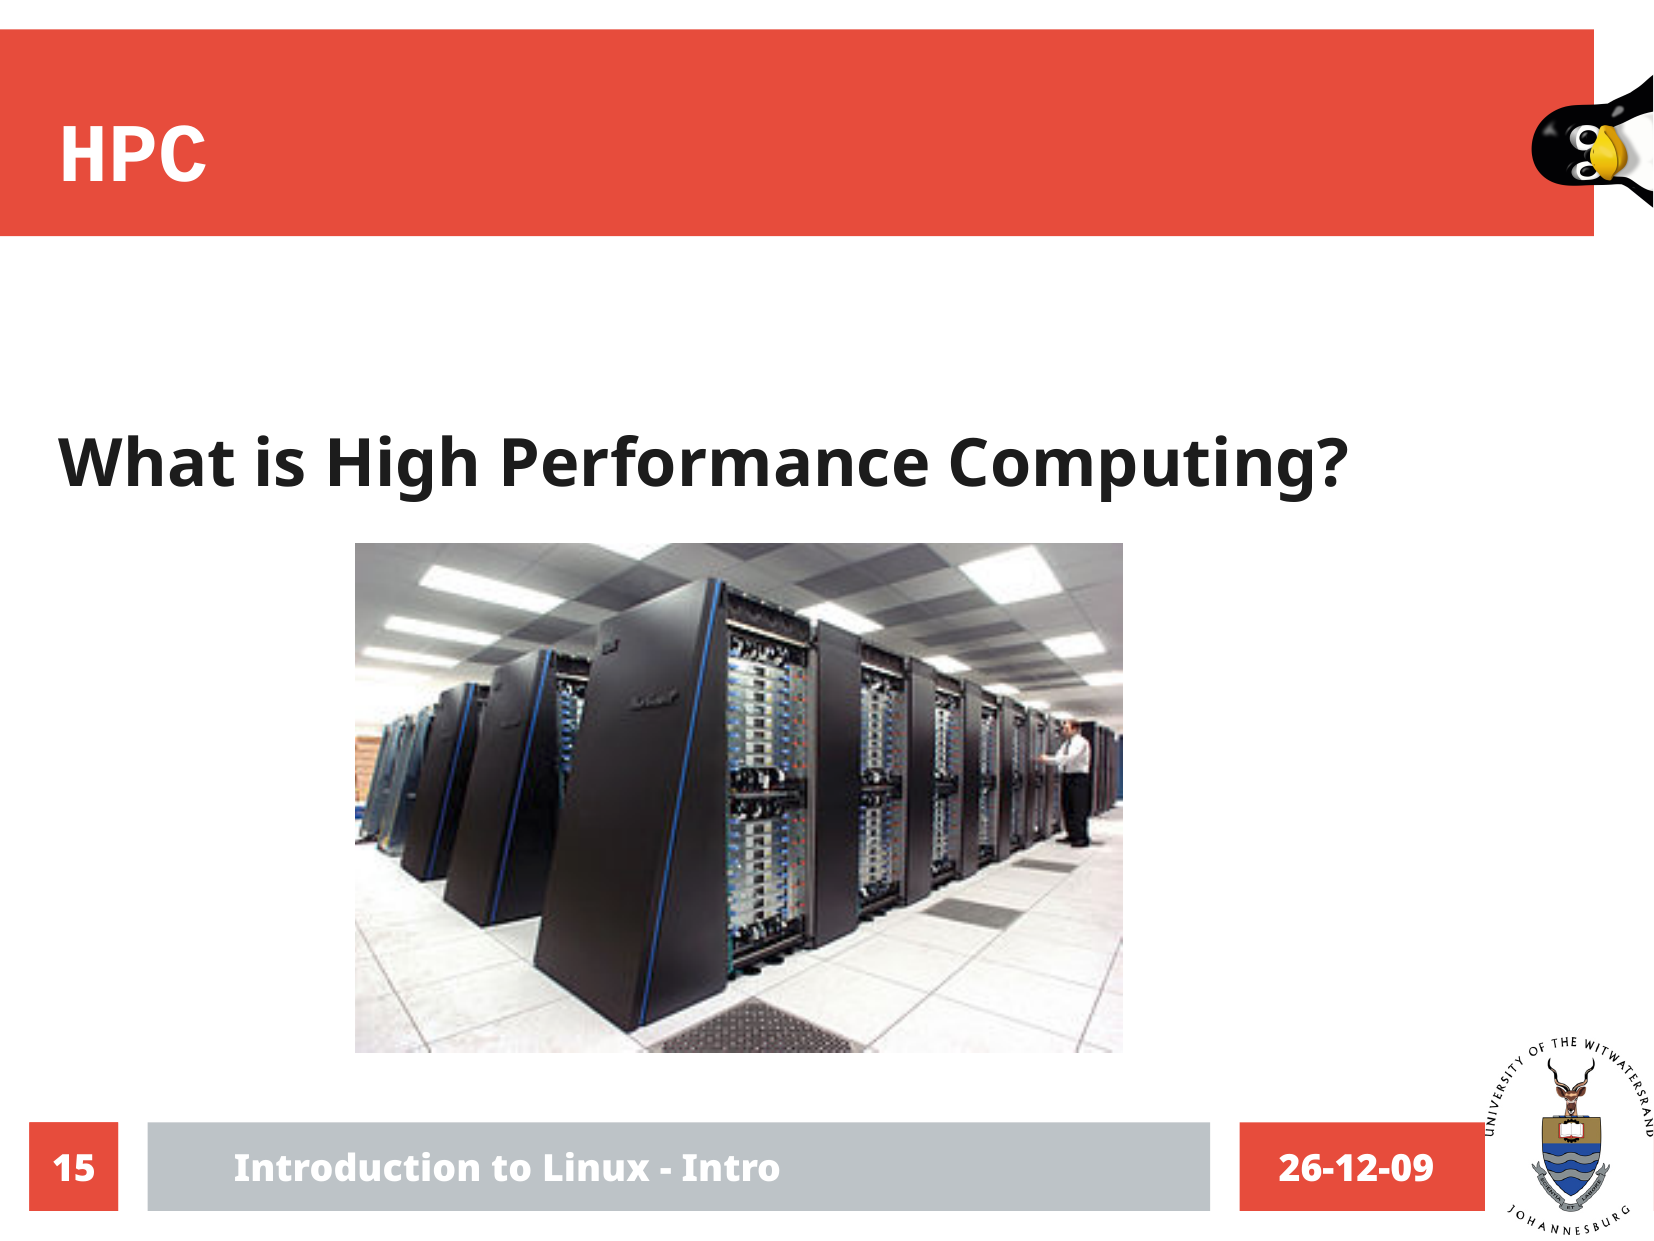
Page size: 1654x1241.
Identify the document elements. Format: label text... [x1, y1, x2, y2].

picture [1485, 1037, 1654, 1235]
title HPC [58, 59, 1594, 207]
picture [1514, 23, 1654, 276]
picture [355, 543, 1123, 1053]
text_box [0, 259, 1653, 1233]
